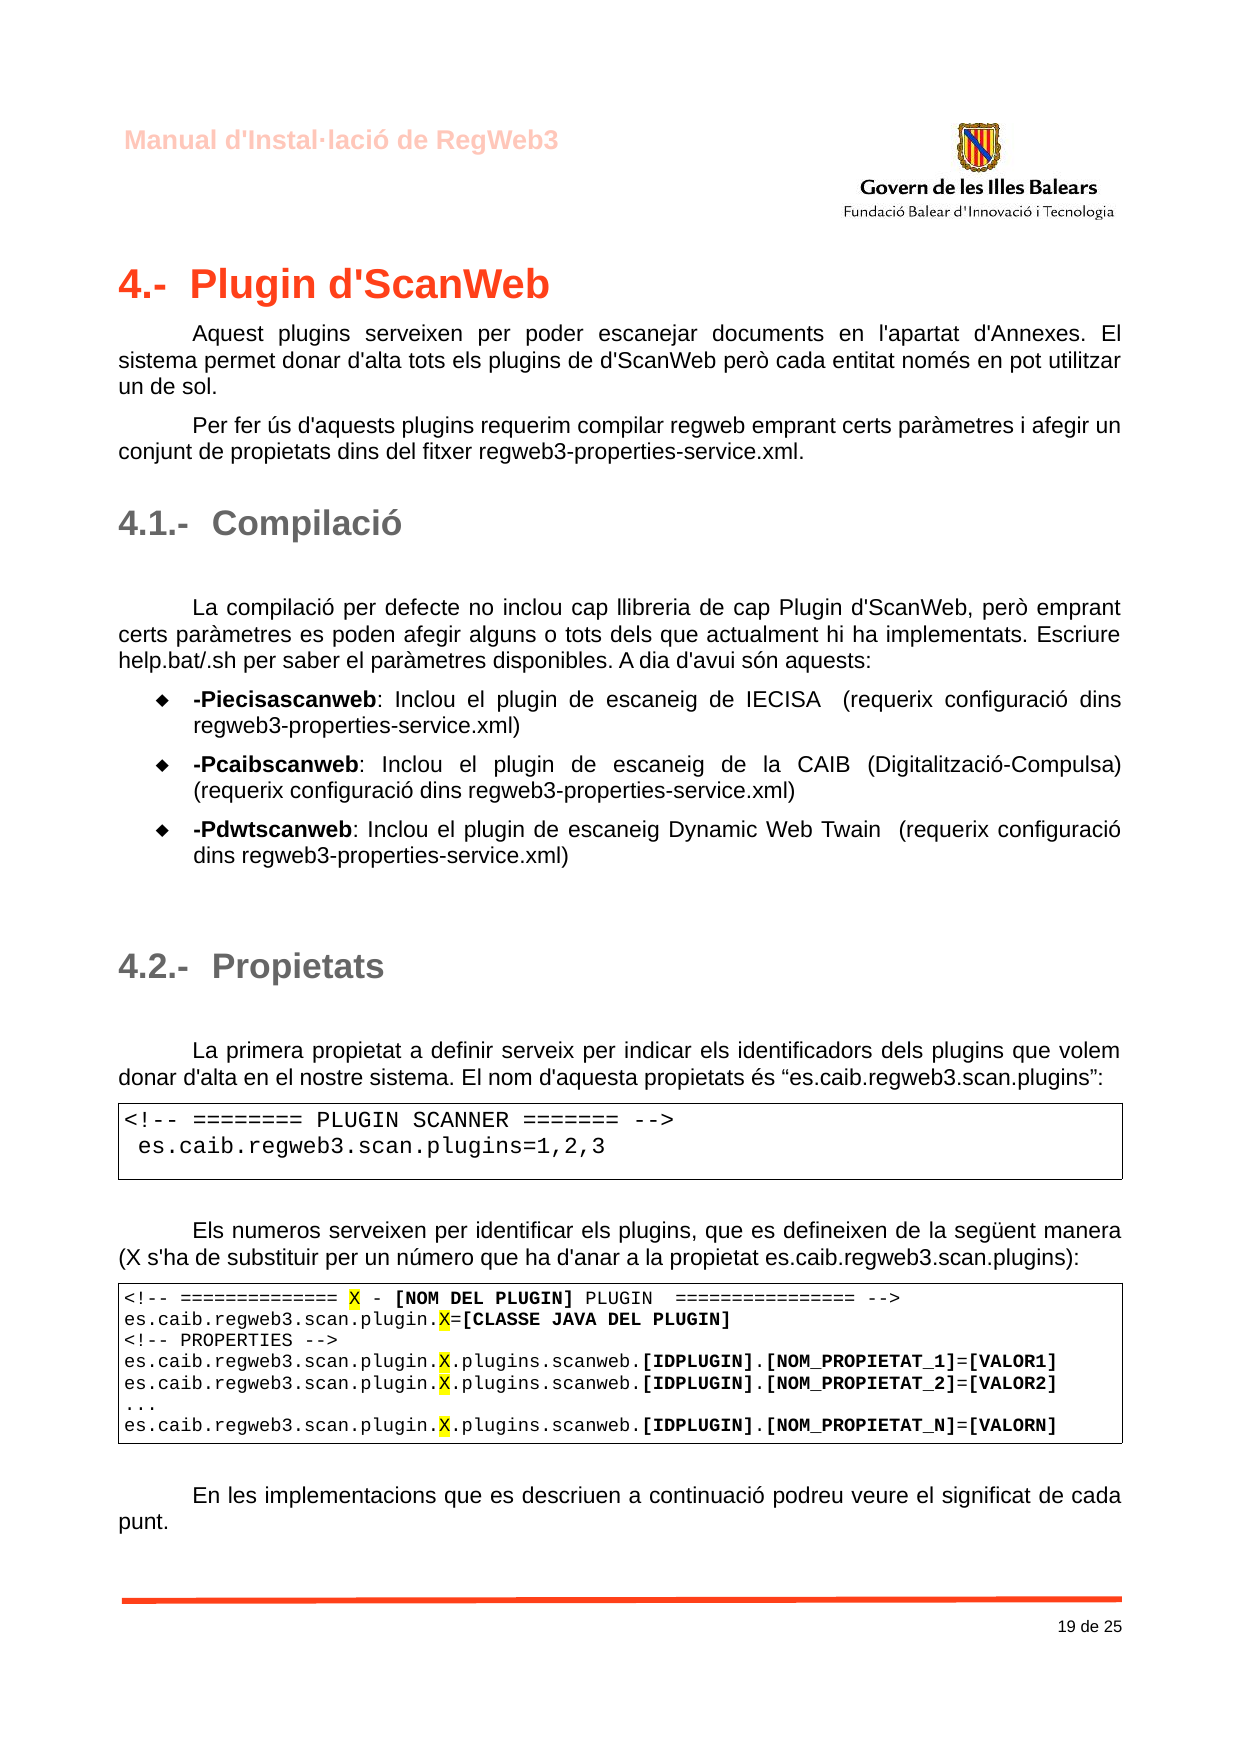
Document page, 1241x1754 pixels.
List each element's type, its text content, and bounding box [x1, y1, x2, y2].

text En les implementacions que es descriuen a continuació podreu veure el significat de cada punt. [118, 1482, 1122, 1534]
list -Pdwtscanweb: Inclou el plugin de escaneig Dynamic Web Twain (requerix configuració dins regweb3-properties-service.xml) [156, 816, 1122, 869]
table_header <!-- ============== X - [NOM DEL PLUGIN] PLUGIN ================ --> es.caib.regweb3.scan.plugin.X=[CLASSE JAVA DEL PLUGIN] <!-- PROPERTIES --> es.caib.regweb3.scan.plugin.X.plugins.scanweb.[IDPLUGIN].[NOM_PROPIETAT_1]=[VALOR1] es.caib.regweb3.scan.plugin.X.plugins.scanweb.[IDPLUGIN].[NOM_PROPIETAT_2]=[VALOR2] ... es.caib.regweb3.scan.plugin.X.plugins.scanweb.[IDPLUGIN].[NOM_PROPIETAT_N]=[VALORN] [119, 1284, 1122, 1443]
subtitle Propietats [118, 945, 1122, 986]
list -Pcaibscanweb: Inclou el plugin de escaneig de la CAIB (Digitalització-Compulsa) (requerix configuració dins regweb3-properties-service.xml) [156, 751, 1122, 804]
picture [840, 123, 1117, 220]
text La compilació per defecte no inclou cap llibreria de cap Plugin d'ScanWeb, però emprant certs paràmetres es poden afegir alguns o tots dels que actualment hi ha implementats. Escriure help.bat/.sh per saber el paràmetres disponibles. A dia d'avui són aquests: [118, 594, 1122, 673]
text La primera propietat a definir serveix per indicar els identificadors dels plugins que volem donar d'alta en el nostre sistema. El nom d'aquesta propietats és “es.caib.regweb3.scan.plugins”: [118, 1037, 1122, 1090]
text Aquest plugins serveixen per poder escanejar documents en l'apartat d'Annexes. El sistema permet donar d'alta tots els plugins de d'ScanWeb però cada entitat només en pot utilitzar un de sol. [118, 320, 1122, 399]
text Els numeros serveixen per identificar els plugins, que es defineixen de la següent manera (X s'ha de substituir per un número que ha d'anar a la propietat es.caib.regweb3.scan.plugins): [118, 1217, 1122, 1270]
table_header <!-- ======== PLUGIN SCANNER ======= --> es.caib.regweb3.scan.plugins=1,2,3 [119, 1104, 1122, 1178]
subtitle Plugin d'ScanWeb [118, 260, 1122, 308]
list -Piecisascanweb: Inclou el plugin de escaneig de IECISA (requerix configuració dins regweb3-properties-service.xml) [156, 686, 1122, 738]
subtitle Compilació [118, 502, 1122, 543]
text Per fer ús d'aquests plugins requerim compilar regweb emprant certs paràmetres i afegir un conjunt de propietats dins del fitxer regweb3-properties-service.xml. [118, 412, 1122, 464]
